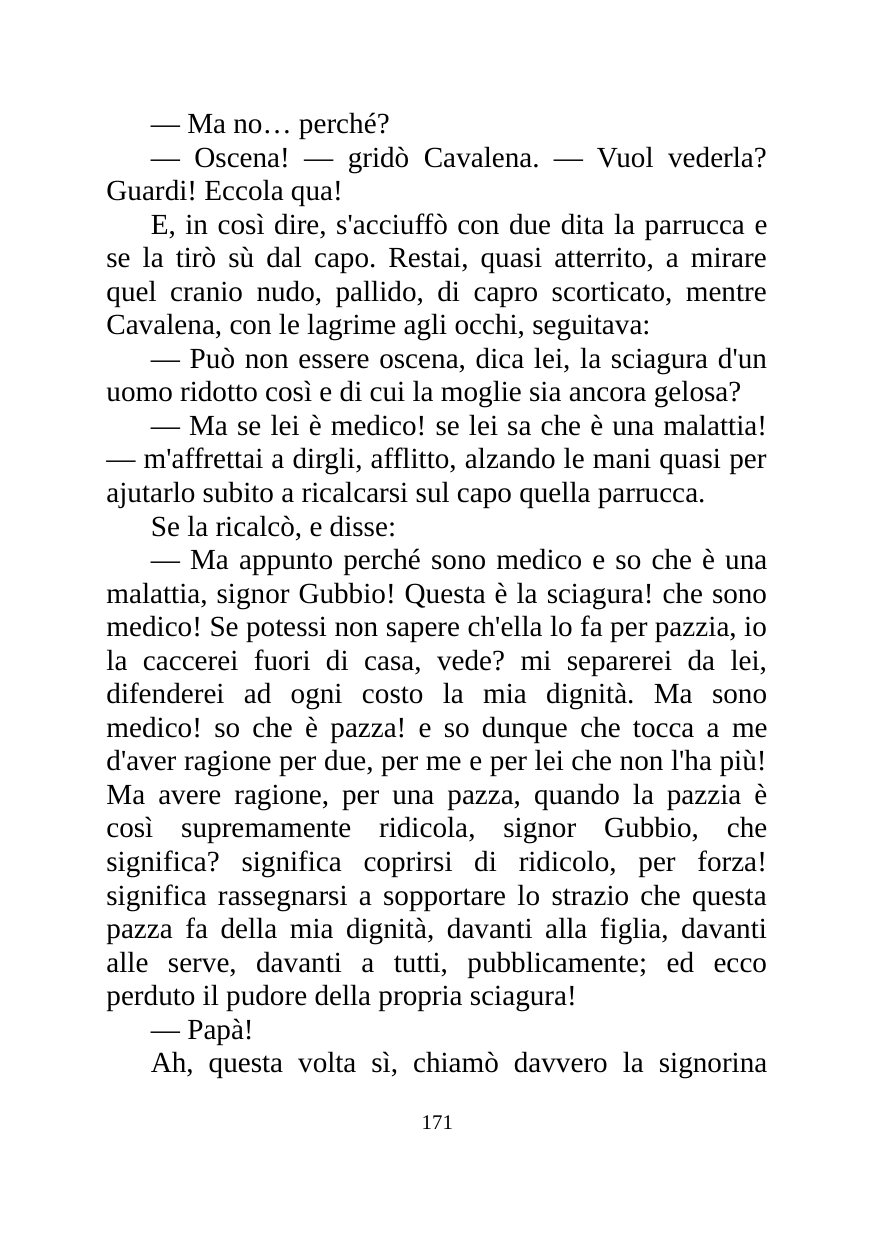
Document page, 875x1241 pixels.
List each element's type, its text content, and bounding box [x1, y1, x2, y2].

text — Oscena! — gridò Cavalena. — Vuol vederla? Guardi! Eccola qua! [106, 140, 768, 207]
text — Ma se lei è medico! se lei sa che è una malattia! — m'affrettai a dirgli, afflitto, alzando le mani quasi per ajutarlo subito a ricalcarsi sul capo quella parrucca. [106, 408, 768, 509]
text — Papà! [106, 1012, 768, 1045]
text E, in così dire, s'acciuffò con due dita la parrucca e se la tirò sù dal capo. Restai, quasi atterrito, a mirare quel cranio nudo, pallido, di capro scorticato, mentre Cavalena, con le lagrime agli occhi, seguitava: [106, 207, 768, 341]
text — Può non essere oscena, dica lei, la sciagura d'un uomo ridotto così e di cui la moglie sia ancora gelosa? [106, 341, 768, 408]
text Ah, questa volta sì, chiamò davvero la signorina [106, 1045, 768, 1079]
text Se la ricalcò, e disse: [106, 509, 768, 542]
text — Ma no… perché? [106, 106, 768, 140]
text — Ma appunto perché sono medico e so che è una malattia, signor Gubbio! Questa è la sciagura! che sono medico! Se potessi non sapere ch'ella lo fa per pazzia, io la caccerei fuori di casa, vede? mi separerei da lei, difenderei ad ogni costo la mia dignità. Ma sono medico! so che è pazza! e so dunque che tocca a me d'aver ragione per due, per me e per lei che non l'ha più! Ma avere ragione, per una pazza, quando la pazzia è così supremamente ridicola, signor Gubbio, che significa? significa coprirsi di ridicolo, per forza! significa rassegnarsi a sopportare lo strazio che questa pazza fa della mia dignità, davanti alla figlia, davanti alle serve, davanti a tutti, pubblicamente; ed ecco perduto il pudore della propria sciagura! [106, 542, 768, 1012]
